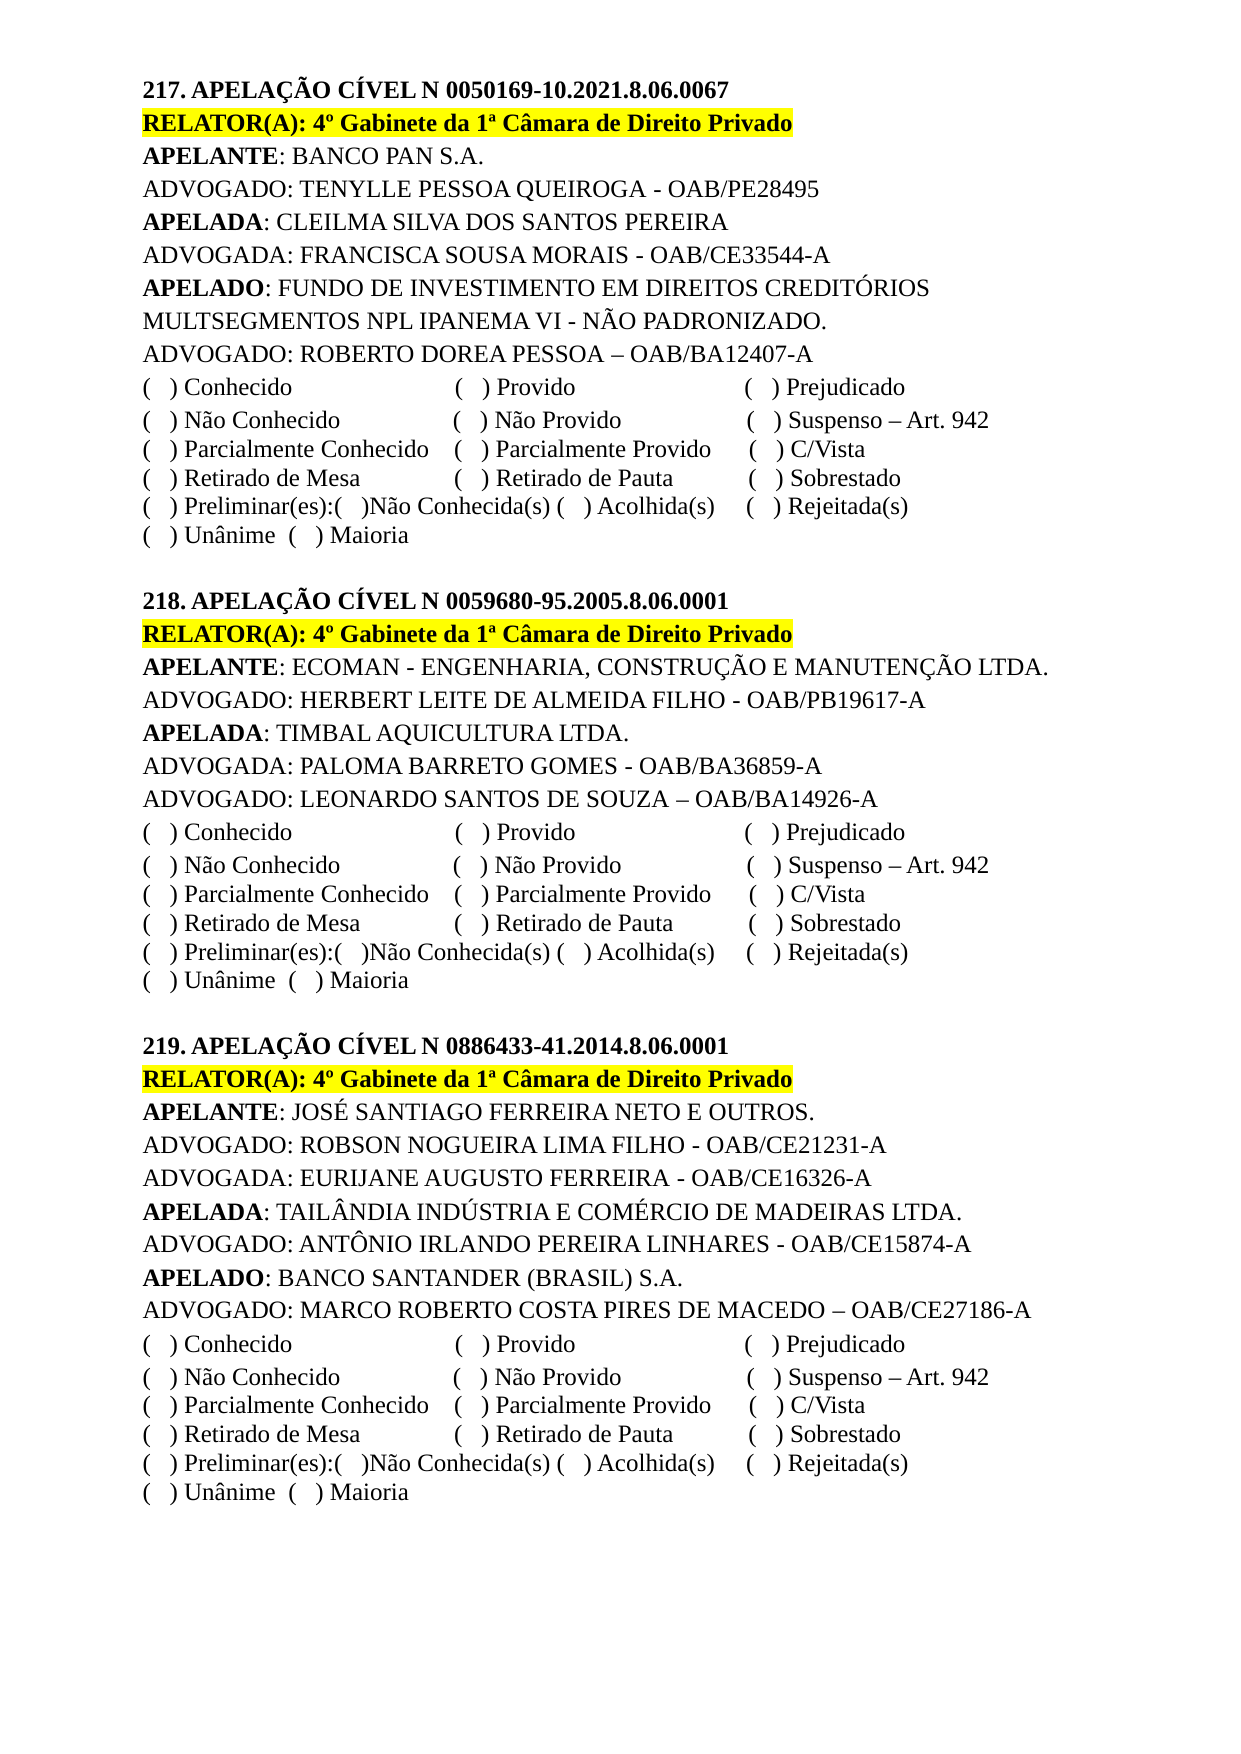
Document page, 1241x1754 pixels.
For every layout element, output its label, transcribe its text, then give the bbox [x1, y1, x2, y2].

text ( ) Conhecido ( ) Provido ( ) Prejudicado [142, 817, 1141, 846]
text ( ) Unânime ( ) Maioria 219. APELAÇÃO CÍVEL N 0886433-41.2014.8.06.0001 RELATOR(A): 4º Gabinete da 1ª Câmara de Direito Privado APELANTE: JOSÉ SANTIAGO FERREIRA NETO E OUTROS. ADVOGADO: ROBSON NOGUEIRA LIMA FILHO - OAB/CE21231-A ADVOGADA: EURIJANE AUGUSTO FERREIRA - OAB/CE16326-A APELADA: TAILÂNDIA INDÚSTRIA E COMÉRCIO DE MADEIRAS LTDA. ADVOGADO: ANTÔNIO IRLANDO PEREIRA LINHARES - OAB/CE15874-A APELADO: BANCO SANTANDER (BRASIL) S.A. ADVOGADO: MARCO ROBERTO COSTA PIRES DE MACEDO – OAB/CE27186-A [142, 965, 1141, 1324]
text ( ) Unânime ( ) Maioria [142, 1477, 1141, 1571]
text ( ) Retirado de Mesa ( ) Retirado de Pauta ( ) Sobrestado [142, 463, 1158, 491]
text ( ) Preliminar(es):( )Não Conhecida(s) ( ) Acolhida(s) ( ) Rejeitada(s) [142, 491, 1158, 520]
text ( ) Preliminar(es):( )Não Conhecida(s) ( ) Acolhida(s) ( ) Rejeitada(s) [142, 1448, 1158, 1477]
text 218. APELAÇÃO CÍVEL N 0059680-95.2005.8.06.0001 RELATOR(A): 4º Gabinete da 1ª Câmara de Direito Privado APELANTE: ECOMAN - ENGENHARIA, CONSTRUÇÃO E MANUTENÇÃO LTDA. ADVOGADO: HERBERT LEITE DE ALMEIDA FILHO - OAB/PB19617-A APELADA: TIMBAL AQUICULTURA LTDA. ADVOGADA: PALOMA BARRETO GOMES - OAB/BA36859-A ADVOGADO: LEONARDO SANTOS DE SOUZA – OAB/BA14926-A [142, 553, 1141, 813]
text ( ) Conhecido ( ) Provido ( ) Prejudicado [142, 1329, 1141, 1357]
text ( ) Retirado de Mesa ( ) Retirado de Pauta ( ) Sobrestado [142, 908, 1158, 937]
text ( ) Não Conhecido ( ) Não Provido ( ) Suspenso – Art. 942 [142, 850, 1158, 879]
text 217. APELAÇÃO CÍVEL N 0050169-10.2021.8.06.0067 RELATOR(A): 4º Gabinete da 1ª Câmara de Direito Privado APELANTE: BANCO PAN S.A. ADVOGADO: TENYLLE PESSOA QUEIROGA - OAB/PE28495 APELADA: CLEILMA SILVA DOS SANTOS PEREIRA ADVOGADA: FRANCISCA SOUSA MORAIS - OAB/CE33544-A APELADO: FUNDO DE INVESTIMENTO EM DIREITOS CREDITÓRIOS MULTSEGMENTOS NPL IPANEMA VI - NÃO PADRONIZADO. ADVOGADO: ROBERTO DOREA PESSOA – OAB/BA12407-A [142, 75, 1141, 368]
text ( ) Preliminar(es):( )Não Conhecida(s) ( ) Acolhida(s) ( ) Rejeitada(s) [142, 937, 1158, 965]
text ( ) Unânime ( ) Maioria [142, 520, 1141, 549]
text ( ) Não Conhecido ( ) Não Provido ( ) Suspenso – Art. 942 [142, 1362, 1158, 1390]
text ( ) Parcialmente Conhecido ( ) Parcialmente Provido ( ) C/Vista [142, 879, 1158, 908]
text ( ) Conhecido ( ) Provido ( ) Prejudicado [142, 372, 1141, 401]
text ( ) Não Conhecido ( ) Não Provido ( ) Suspenso – Art. 942 [142, 405, 1158, 434]
text ( ) Parcialmente Conhecido ( ) Parcialmente Provido ( ) C/Vista [142, 434, 1158, 463]
text ( ) Retirado de Mesa ( ) Retirado de Pauta ( ) Sobrestado [142, 1419, 1158, 1448]
text ( ) Parcialmente Conhecido ( ) Parcialmente Provido ( ) C/Vista [142, 1390, 1158, 1419]
